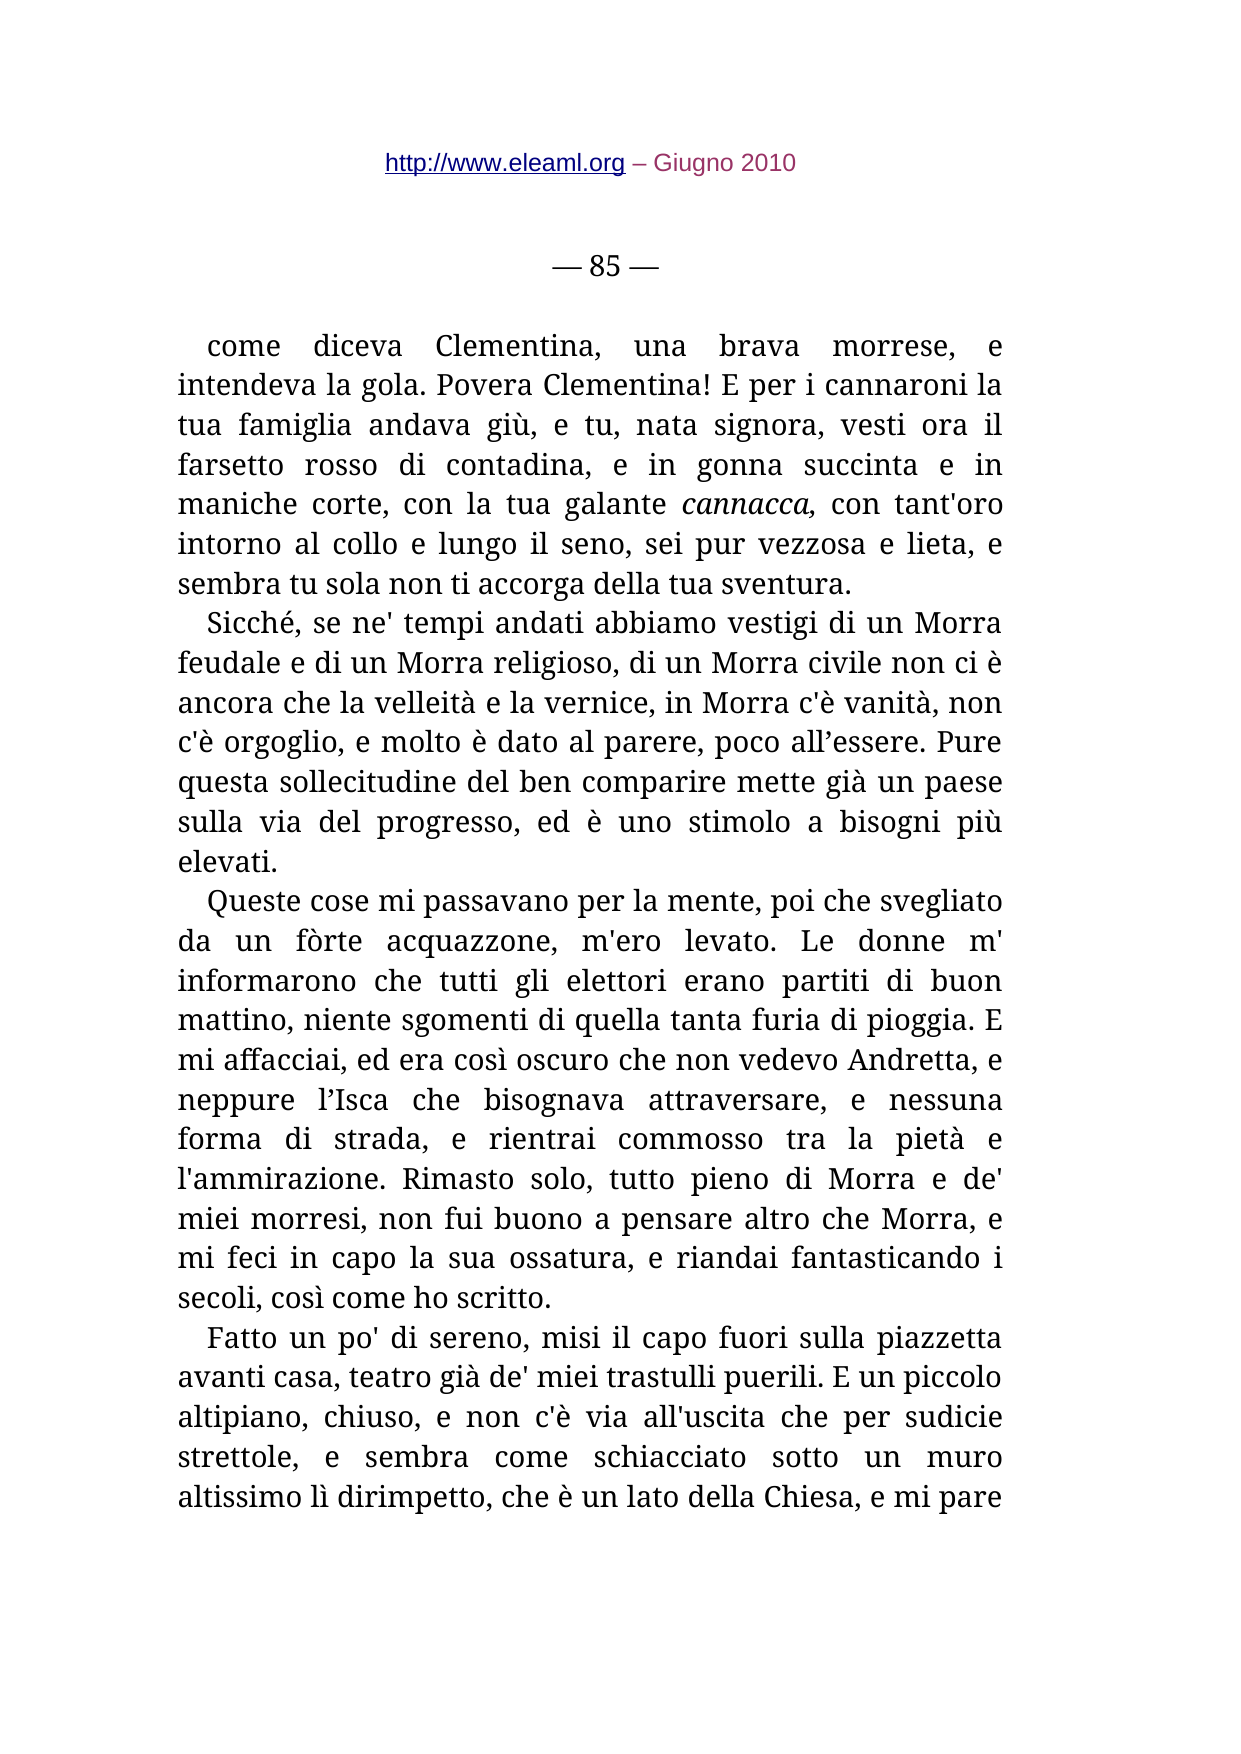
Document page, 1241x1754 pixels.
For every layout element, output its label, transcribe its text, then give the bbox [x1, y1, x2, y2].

text come diceva Clementina, una brava morrese, e intendeva la gola. Povera Clementina! E per i cannaroni la tua famiglia andava giù, e tu, nata signora, vesti ora il farsetto rosso di contadina, e in gonna succinta e in maniche corte, con la tua galante cannacca, con tant'oro intorno al collo e lungo il seno, sei pur vezzosa e lieta, e sembra tu sola non ti accorga della tua sventura. [177, 325, 1004, 603]
text Queste cose mi passavano per la mente, poi che svegliato da un fòrte acquazzone, m'ero levato. Le donne m' informarono che tutti gli elettori erano partiti di buon mattino, niente sgomenti di quella tanta furia di pioggia. E mi affacciai, ed era così oscuro che non vedevo Andretta, e neppure l’Isca che bisognava attraversare, e nessuna forma di strada, e rientrai commosso tra la pietà e l'ammirazione. Rimasto solo, tutto pieno di Morra e de' miei morresi, non fui buono a pensare altro che Morra, e mi feci in capo la sua ossatura, e riandai fantasticando i secoli, così come ho scritto. [177, 881, 1004, 1317]
text Fatto un po' di sereno, misi il capo fuori sulla piazzetta avanti casa, teatro già de' miei trastulli puerili. E un piccolo altipiano, chiuso, e non c'è via all'uscita che per sudicie strettole, e sembra come schiacciato sotto un muro altissimo lì dirimpetto, che è un lato della Chiesa, e mi pare [177, 1317, 1004, 1516]
text — 85 — [177, 246, 1004, 285]
text Sicché, se ne' tempi andati abbiamo vestigi di un Morra feudale e di un Morra religioso, di un Morra civile non ci è ancora che la velleità e la vernice, in Morra c'è vanità, non c'è orgoglio, e molto è dato al parere, poco all’essere. Pure questa sollecitudine del ben comparire mette già un paese sulla via del progresso, ed è uno stimolo a bisogni più elevati. [177, 603, 1004, 881]
